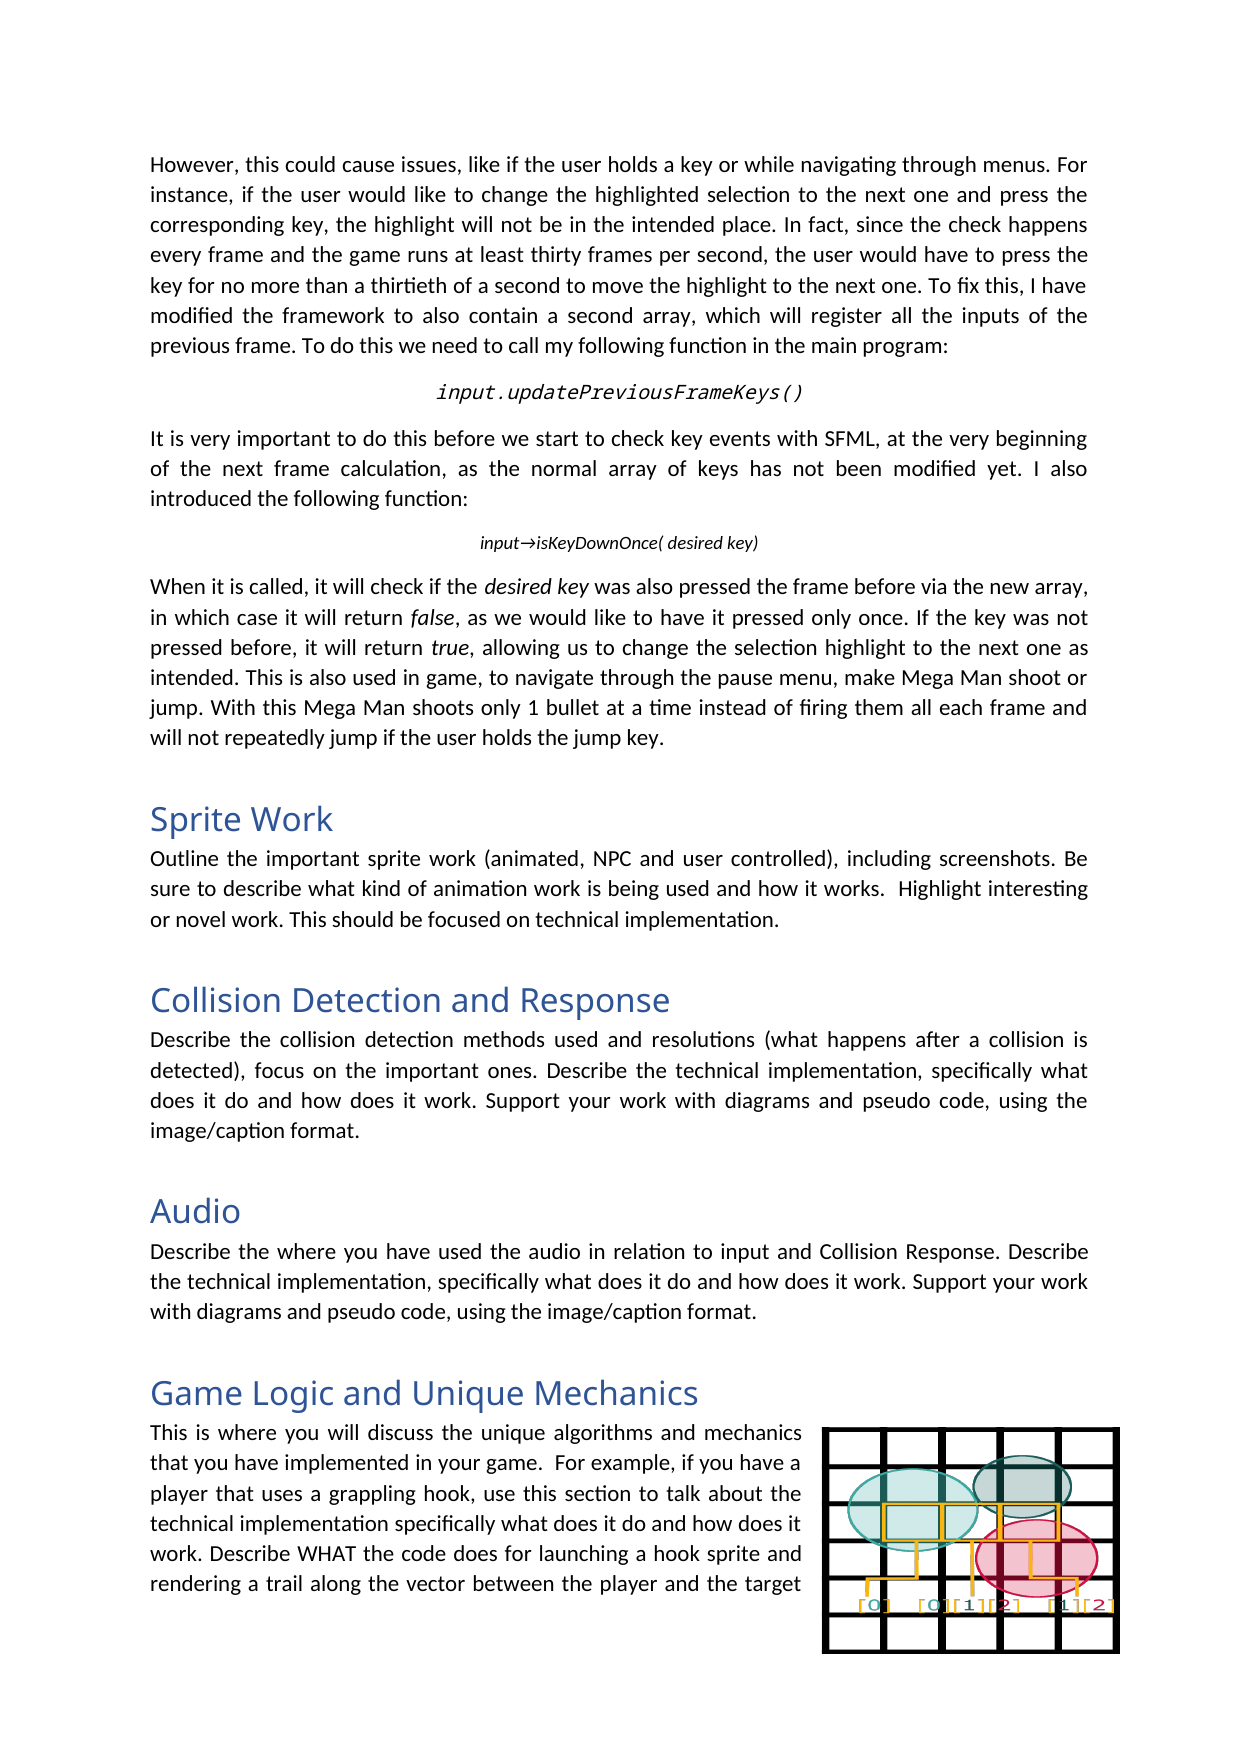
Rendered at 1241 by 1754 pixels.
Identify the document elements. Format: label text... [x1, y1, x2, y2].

subtitle Game Logic and Unique Mechanics [150, 1369, 1090, 1415]
text Outline the important sprite work (animated, NPC and user controlled), including screenshots. Be sure to describe what kind of animation work is being used and how it works. Highlight interesting or novel work. This should be focused on technical implementation. [150, 844, 1090, 933]
subtitle Collision Detection and Response [150, 977, 1090, 1022]
text When it is called, it will check if the desired key was also pressed the frame before via the new array, in which case it will return false, as we would like to have it pressed only once. If the key was not pressed before, it will return true, allowing us to change the selection highlight to the next one as intended. This is also used in game, to navigate through the pause menu, make Mega Man shoot or jump. With this Mega Man shoots only 1 bullet at a time instead of firing them all each frame and will not repeatedly jump if the user holds the jump key. [150, 572, 1090, 752]
subtitle Sprite Work [150, 795, 1090, 841]
text However, this could cause issues, like if the user holds a key or while navigating through menus. For instance, if the user would like to change the highlighted selection to the next one and press the corresponding key, the highlight will not be in the intended place. In fact, since the check happens every frame and the game runs at least thirty frames per second, the user would have to press the key for no more than a thirtieth of a second to move the highlight to the next one. To fix this, I have modified the framework to also contain a second array, which will register all the inputs of the previous frame. To do this we need to call my following function in the main program: [150, 150, 1090, 359]
text It is very important to do this before we start to check key events with SFML, at the very beginning of the next frame calculation, as the normal array of keys has not been modified yet. I also introduced the following function: [150, 424, 1090, 512]
text input.updatePreviousFrameKeys() [150, 378, 1090, 405]
text input→isKeyDownOnce( desired key) [150, 531, 1090, 554]
subtitle Audio [150, 1188, 1090, 1233]
text Describe the collision detection methods used and resolutions (what happens after a collision is detected), focus on the important ones. Describe the technical implementation, specifically what does it do and how does it work. Support your work with diagrams and pseudo code, using the image/caption format. [150, 1026, 1090, 1144]
text This is where you will discuss the unique algorithms and mechanics that you have implemented in your game. For example, if you have a player that uses a grappling hook, use this section to talk about the technical implementation specifically what does it do and how does it work. Describe WHAT the code does for launching a hook sprite and rendering a trail along the vector between the player and the target [150, 1418, 1090, 1597]
picture [821, 1427, 1120, 1654]
text Describe the where you have used the audio in relation to input and Collision Response. Describe the technical implementation, specifically what does it do and how does it work. Support your work with diagrams and pseudo code, using the image/caption format. [150, 1237, 1090, 1326]
